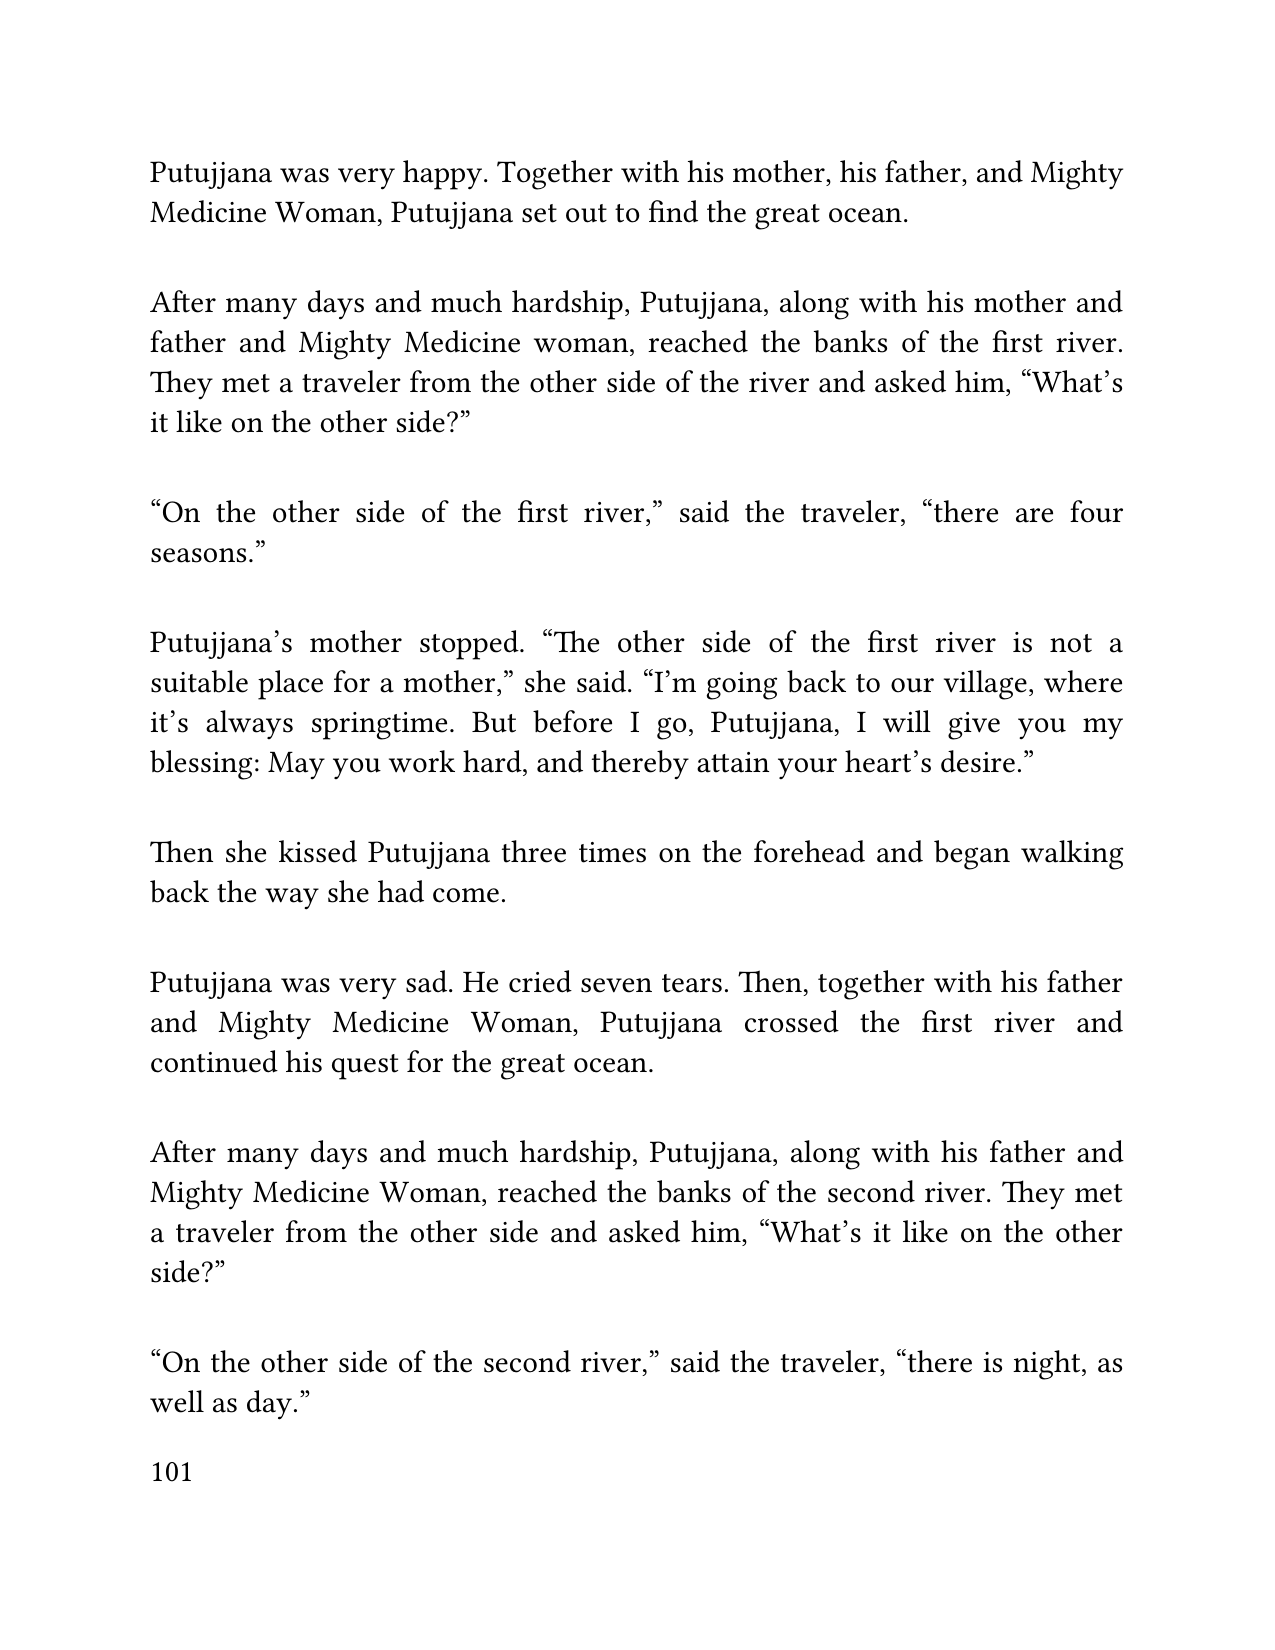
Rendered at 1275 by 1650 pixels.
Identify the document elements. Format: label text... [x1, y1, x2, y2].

text After many days and much hardship, Putujjana, along with his mother and father and Mighty Medicine woman, reached the banks of the first river. They met a traveler from the other side of the river and asked him, “What’s it like on the other side?” [150, 280, 1125, 440]
text Then she kissed Putujjana three times on the forehead and began walking back the way she had come. [150, 830, 1125, 910]
text “On the other side of the first river,” said the traveler, “there are four seasons.” [150, 490, 1125, 570]
text Putujjana was very happy. Together with his mother, his father, and Mighty Medicine Woman, Putujjana set out to find the great ocean. [150, 150, 1125, 230]
text After many days and much hardship, Putujjana, along with his father and Mighty Medicine Woman, reached the banks of the second river. They met a traveler from the other side and asked him, “What’s it like on the other side?” [150, 1130, 1125, 1290]
text Putujjana was very sad. He cried seven tears. Then, together with his father and Mighty Medicine Woman, Putujjana crossed the first river and continued his quest for the great ocean. [150, 960, 1125, 1080]
text Putujjana’s mother stopped. “The other side of the first river is not a suitable place for a mother,” she said. “I’m going back to our village, where it’s always springtime. But before I go, Putujjana, I will give you my blessing: May you work hard, and thereby attain your heart’s desire.” [150, 620, 1125, 780]
text “On the other side of the second river,” said the traveler, “there is night, as well as day.” [150, 1340, 1125, 1420]
